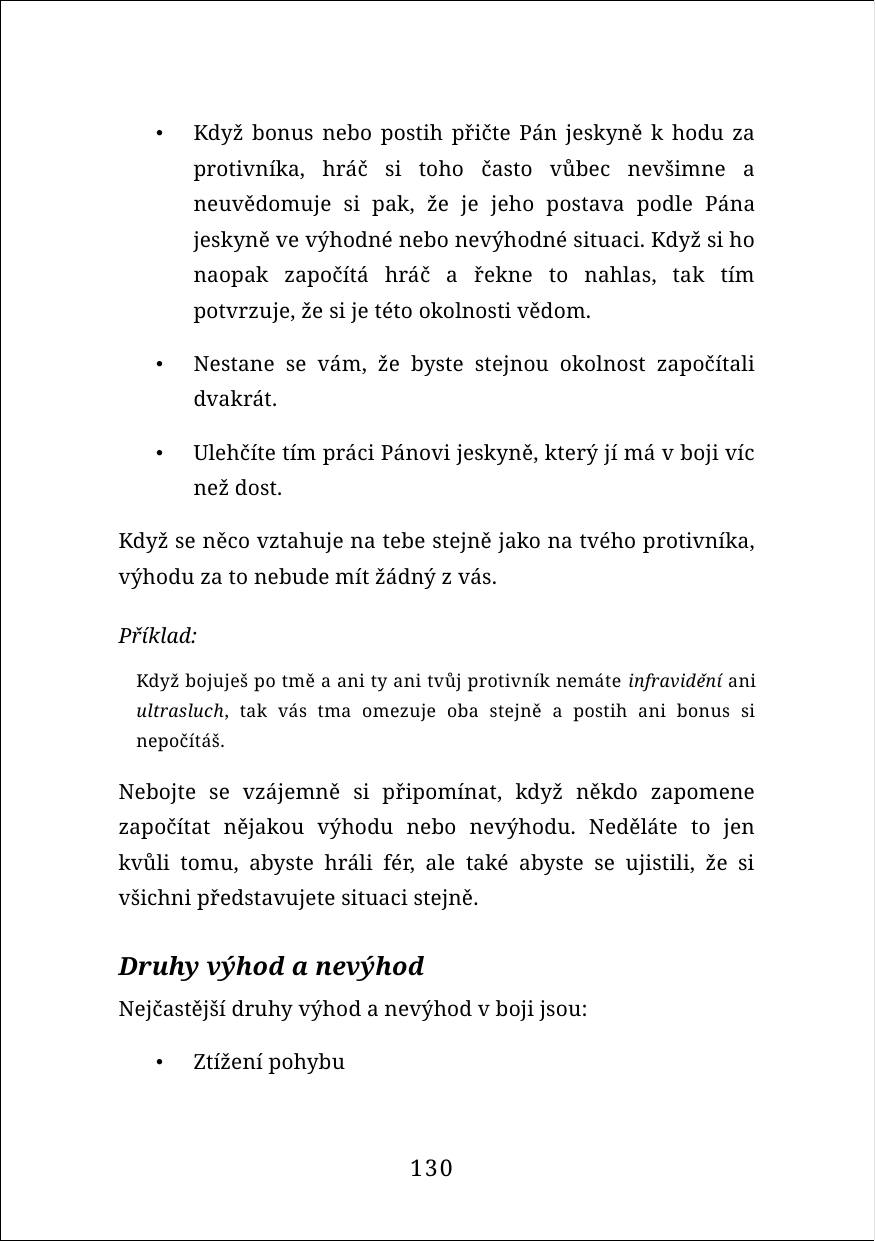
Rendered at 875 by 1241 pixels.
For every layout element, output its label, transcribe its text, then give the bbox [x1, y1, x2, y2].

text Nejčastější druhy výhod a nevýhod v boji jsou: [118, 994, 756, 1023]
list Ulehčíte tím práci Pánovi jeskyně, který jí má v boji víc než dost. [156, 438, 756, 502]
text Když se něco vztahuje na tebe stejně jako na tvého protivníka, výhodu za to nebude mít žádný z vás. [118, 527, 756, 591]
text Příklad: [118, 621, 756, 650]
text Když bojuješ po tmě a ani ty ani tvůj protivník nemáte infravidění ani ultrasluch, tak vás tma omezuje oba stejně a postih ani bonus si nepočítáš. [136, 668, 756, 753]
list Když bonus nebo postih přičte Pán jeskyně k hodu za protivníka, hráč si toho často vůbec nevšimne a neuvědomuje si pak, že je jeho postava podle Pána jeskyně ve výhodné nebo nevýhodné situaci. Když si ho naopak započítá hráč a řekne to nahlas, tak tím potvrzuje, že si je této okolnosti vědom. [156, 118, 756, 324]
text Nebojte se vzájemně si připomínat, když někdo zapomene započítat nějakou výhodu nebo nevýhodu. Neděláte to jen kvůli tomu, abyste hráli fér, ale také abyste se ujistili, že si všichni představujete situaci stejně. [118, 777, 756, 912]
list Nestane se vám, že byste stejnou okolnost započítali dvakrát. [156, 349, 756, 413]
list Ztížení pohybu [156, 1047, 756, 1076]
subtitle Druhy výhod a nevýhod [118, 948, 756, 982]
